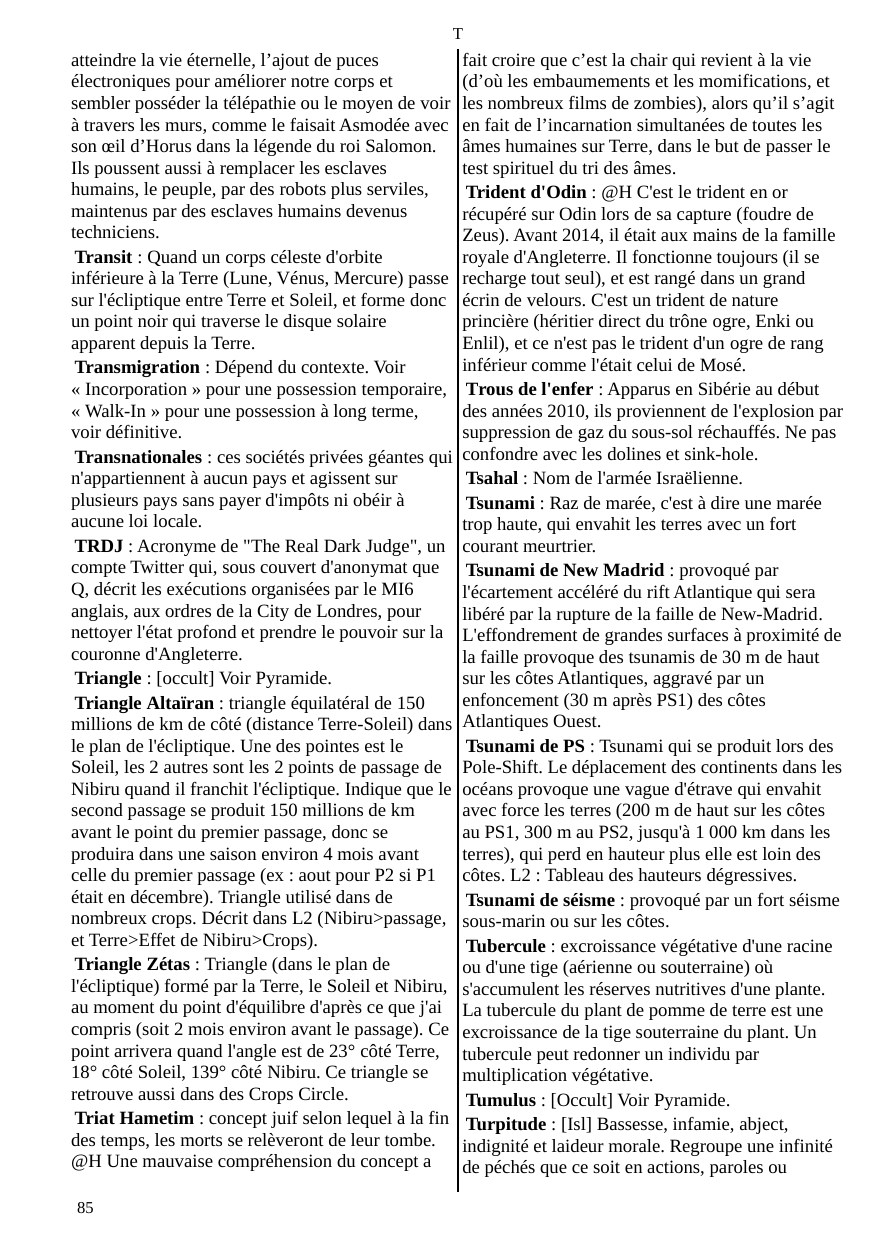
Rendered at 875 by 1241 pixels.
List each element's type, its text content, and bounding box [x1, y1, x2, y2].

text Tsunami de New Madrid : provoqué par l'écartement accéléré du rift Atlantique qui sera libéré par la rupture de la faille de New-Madrid. L'effondrement de grandes surfaces à proximité de la faille provoque des tsunamis de 30 m de haut sur les côtes Atlantiques, aggravé par un enfoncement (30 m après PS1) des côtes Atlantiques Ouest. [462, 559, 844, 732]
text Trident d'Odin : @H C'est le trident en or récupéré sur Odin lors de sa capture (foudre de Zeus). Avant 2014, il était aux mains de la famille royale d'Angleterre. Il fonctionne toujours (il se recharge tout seul), et est rangé dans un grand écrin de velours. C'est un trident de nature princière (héritier direct du trône ogre, Enki ou Enlil), et ce n'est pas le trident d'un ogre de rang inférieur comme l'était celui de Mosé. [462, 181, 844, 375]
text Triangle : [occult] Voir Pyramide. [71, 667, 453, 689]
text Triat Hametim : concept juif selon lequel à la fin des temps, les morts se relèveront de leur tombe. @H Une mauvaise compréhension du concept a [71, 1107, 453, 1172]
text Transnationales : ces sociétés privées géantes qui n'appartiennent à aucun pays et agissent sur plusieurs pays sans payer d'impôts ni obéir à aucune loi locale. [71, 446, 453, 532]
text fait croire que c’est la chair qui revient à la vie (d’où les embaumements et les momifications, et les nombreux films de zombies), alors qu’il s’agit en fait de l’incarnation simultanées de toutes les âmes humaines sur Terre, dans le but de passer le test spirituel du tri des âmes. [462, 49, 844, 178]
text Tubercule : excroissance végétative d'une racine ou d'une tige (aérienne ou souterraine) où s'accumulent les réserves nutritives d'une plante. La tubercule du plant de pomme de terre est une excroissance de la tige souterraine du plant. Un tubercule peut redonner un individu par multiplication végétative. [462, 934, 844, 1086]
text Tumulus : [Occult] Voir Pyramide. [462, 1088, 844, 1110]
text Triangle Zétas : Triangle (dans le plan de l'écliptique) formé par la Terre, le Soleil et Nibiru, au moment du point d'équilibre d'après ce que j'ai compris (soit 2 mois environ avant le passage). Ce point arrivera quand l'angle est de 23° côté Terre, 18° côté Soleil, 139° côté Nibiru. Ce triangle se retrouve aussi dans des Crops Circle. [71, 953, 453, 1104]
text atteindre la vie éternelle, l’ajout de puces électroniques pour améliorer notre corps et sembler posséder la télépathie ou le moyen de voir à travers les murs, comme le faisait Asmodée avec son œil d’Horus dans la légende du roi Salomon. Ils poussent aussi à remplacer les esclaves humains, le peuple, par des robots plus serviles, maintenus par des esclaves humains devenus techniciens. [71, 49, 453, 243]
text Tsunami de PS : Tsunami qui se produit lors des Pole-Shift. Le déplacement des continents dans les océans provoque une vague d'étrave qui envahit avec force les terres (200 m de haut sur les côtes au PS1, 300 m au PS2, jusqu'à 1 000 km dans les terres), qui perd en hauteur plus elle est loin des côtes. L2 : Tableau des hauteurs dégressives. [462, 735, 844, 886]
text Transmigration : Dépend du contexte. Voir « Incorporation » pour une possession temporaire, « Walk-In » pour une possession à long terme, voir définitive. [71, 356, 453, 443]
text Tsunami de séisme : provoqué par un fort séisme sous-marin ou sur les côtes. [462, 888, 844, 932]
text Transit : Quand un corps céleste d'orbite inférieure à la Terre (Lune, Vénus, Mercure) passe sur l'écliptique entre Terre et Soleil, et forme donc un point noir qui traverse le disque solaire apparent depuis la Terre. [71, 246, 453, 353]
text Trous de l'enfer : Apparus en Sibérie au début des années 2010, ils proviennent de l'explosion par suppression de gaz du sous-sol réchauffés. Ne pas confondre avec les dolines et sink-hole. [462, 378, 844, 464]
text Triangle Altaïran : triangle équilatéral de 150 millions de km de côté (distance Terre-Soleil) dans le plan de l'écliptique. Une des pointes est le Soleil, les 2 autres sont les 2 points de passage de Nibiru quand il franchit l'écliptique. Indique que le second passage se produit 150 millions de km avant le point du premier passage, donc se produira dans une saison environ 4 mois avant celle du premier passage (ex : aout pour P2 si P1 était en décembre). Triangle utilisé dans de nombreux crops. Décrit dans L2 (Nibiru>passage, et Terre>Effet de Nibiru>Crops). [71, 692, 453, 950]
text Turpitude : [Isl] Bassesse, infamie, abject, indignité et laideur morale. Regroupe une infinité de péchés que ce soit en actions, paroles ou [462, 1113, 844, 1178]
text Tsahal : Nom de l'armée Israëlienne. [462, 467, 844, 489]
text TRDJ : Acronyme de "The Real Dark Judge", un compte Twitter qui, sous couvert d'anonymat que Q, décrit les exécutions organisées par le MI6 anglais, aux ordres de la City de Londres, pour nettoyer l'état profond et prendre le pouvoir sur la couronne d'Angleterre. [71, 535, 453, 664]
text Tsunami : Raz de marée, c'est à dire une marée trop haute, qui envahit les terres avec un fort courant meurtrier. [462, 492, 844, 556]
